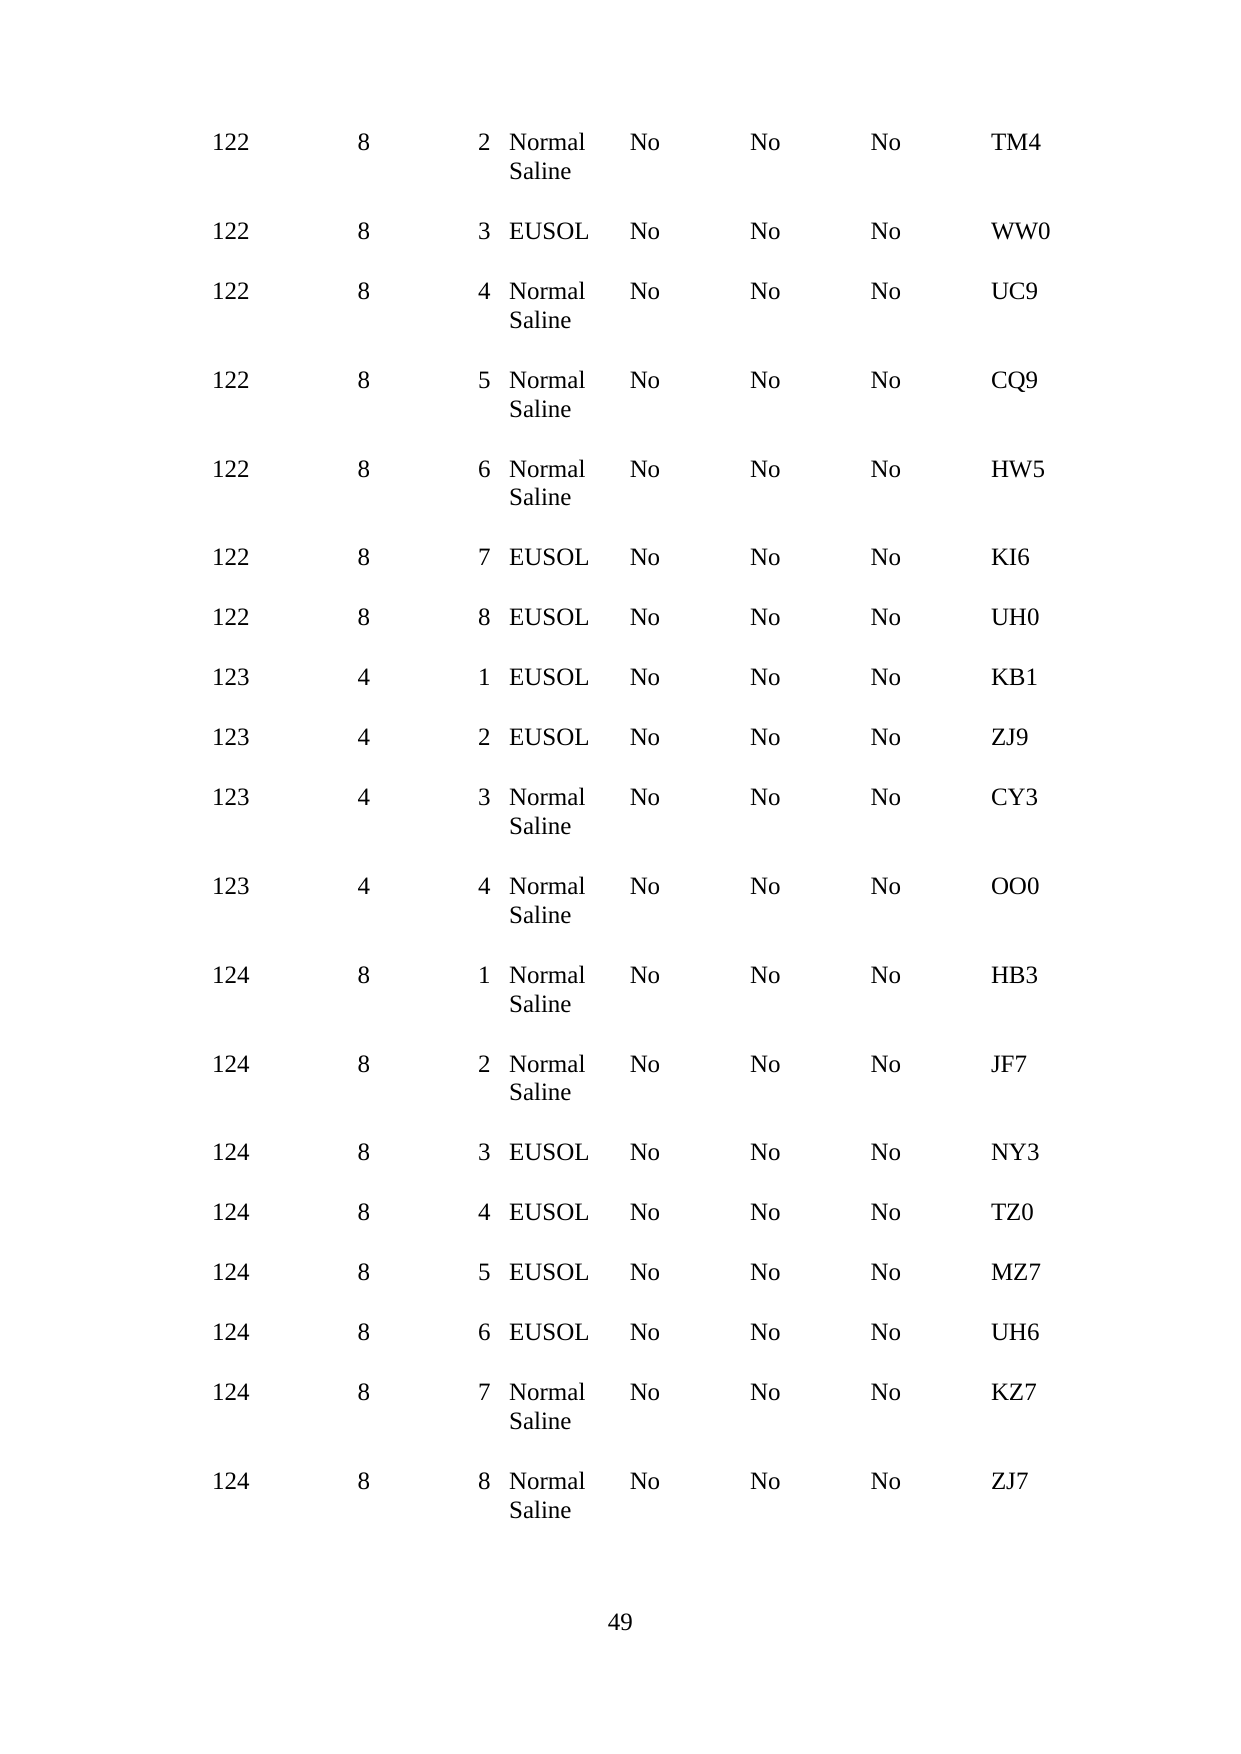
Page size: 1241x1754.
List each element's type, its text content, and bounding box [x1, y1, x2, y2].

table_cell 2 [379, 118, 499, 207]
table_cell No [861, 267, 981, 356]
table_cell 3 [379, 1128, 499, 1188]
table_cell 8 [259, 1188, 379, 1248]
table_cell 4 [259, 773, 379, 862]
table_cell No [861, 118, 981, 207]
table_cell EUSOL [500, 1128, 620, 1188]
table_cell No [861, 593, 981, 653]
table_cell No [861, 356, 981, 444]
table_cell No [741, 1248, 861, 1308]
table_cell EUSOL [500, 653, 620, 713]
table_cell No [741, 1368, 861, 1457]
table_cell 3 [379, 207, 499, 267]
table_cell UH0 [981, 593, 1102, 653]
table_cell HB3 [981, 951, 1102, 1039]
table_cell No [741, 118, 861, 207]
table_cell 8 [259, 1368, 379, 1457]
table_cell No [620, 533, 741, 593]
table_cell No [620, 356, 741, 444]
table_cell No [861, 1368, 981, 1457]
table_cell Normal Saline [500, 267, 620, 356]
table_cell No [861, 1128, 981, 1188]
table_cell No [620, 267, 741, 356]
table_cell 7 [379, 533, 499, 593]
table_cell No [620, 1248, 741, 1308]
table_cell ZJ7 [981, 1457, 1102, 1546]
table_cell Normal Saline [500, 356, 620, 444]
table_cell 5 [379, 356, 499, 444]
table_cell 1 [379, 653, 499, 713]
table_cell KZ7 [981, 1368, 1102, 1457]
table_cell 122 [138, 356, 259, 444]
table_cell No [861, 713, 981, 773]
table_cell KI6 [981, 533, 1102, 593]
table_cell No [620, 1457, 741, 1546]
table_cell Normal Saline [500, 118, 620, 207]
table_cell No [620, 951, 741, 1039]
table_cell WW0 [981, 207, 1102, 267]
table_cell No [741, 653, 861, 713]
table_cell 6 [379, 444, 499, 533]
table_cell 8 [259, 207, 379, 267]
table_cell 123 [138, 653, 259, 713]
table_cell 124 [138, 951, 259, 1039]
table_cell No [741, 1188, 861, 1248]
table_cell UH6 [981, 1308, 1102, 1368]
table_cell No [620, 1188, 741, 1248]
table_cell 124 [138, 1039, 259, 1128]
table_cell No [741, 533, 861, 593]
table_cell 8 [259, 356, 379, 444]
table_cell No [861, 207, 981, 267]
table_cell 3 [379, 773, 499, 862]
table_cell No [620, 773, 741, 862]
table_cell 8 [259, 533, 379, 593]
table_cell Normal Saline [500, 773, 620, 862]
table_cell CQ9 [981, 356, 1102, 444]
table_cell No [741, 1128, 861, 1188]
table_cell No [620, 862, 741, 951]
table_cell 122 [138, 207, 259, 267]
table_cell No [620, 713, 741, 773]
table_cell 8 [259, 1039, 379, 1128]
table_cell HW5 [981, 444, 1102, 533]
table_cell 8 [259, 1248, 379, 1308]
table_cell 122 [138, 267, 259, 356]
table_cell No [620, 444, 741, 533]
table_cell No [861, 1248, 981, 1308]
table_cell 123 [138, 773, 259, 862]
table_cell No [741, 713, 861, 773]
table_cell No [741, 951, 861, 1039]
table_cell 4 [259, 713, 379, 773]
table_cell ZJ9 [981, 713, 1102, 773]
table_cell 8 [259, 951, 379, 1039]
table_cell 124 [138, 1188, 259, 1248]
table_cell 124 [138, 1128, 259, 1188]
table_cell 4 [379, 862, 499, 951]
table_cell Normal Saline [500, 862, 620, 951]
table_cell Normal Saline [500, 444, 620, 533]
table_cell Normal Saline [500, 1039, 620, 1128]
table_cell TZ0 [981, 1188, 1102, 1248]
table_cell EUSOL [500, 1308, 620, 1368]
table_cell No [861, 1188, 981, 1248]
table_cell 6 [379, 1308, 499, 1368]
table_cell 122 [138, 444, 259, 533]
table_cell No [861, 1457, 981, 1546]
table_cell KB1 [981, 653, 1102, 713]
table_cell 8 [379, 1457, 499, 1546]
table_cell No [861, 773, 981, 862]
table_cell Normal Saline [500, 951, 620, 1039]
table_cell Normal Saline [500, 1457, 620, 1546]
table_cell No [741, 593, 861, 653]
table_cell TM4 [981, 118, 1102, 207]
table_cell EUSOL [500, 533, 620, 593]
table_cell No [741, 356, 861, 444]
table_cell EUSOL [500, 1248, 620, 1308]
table_cell 124 [138, 1308, 259, 1368]
table_cell 8 [259, 1308, 379, 1368]
table_cell No [861, 951, 981, 1039]
table_cell No [620, 207, 741, 267]
table_cell No [620, 593, 741, 653]
table_cell No [861, 862, 981, 951]
table_cell 122 [138, 533, 259, 593]
table_cell 8 [259, 444, 379, 533]
table_cell No [741, 1039, 861, 1128]
table_cell EUSOL [500, 713, 620, 773]
table_cell No [861, 1039, 981, 1128]
table_cell 8 [259, 1128, 379, 1188]
table_cell 124 [138, 1248, 259, 1308]
table_cell 8 [259, 1457, 379, 1546]
table_cell 1 [379, 951, 499, 1039]
table_cell 123 [138, 713, 259, 773]
table_cell No [741, 444, 861, 533]
table_cell 122 [138, 593, 259, 653]
table_cell 123 [138, 862, 259, 951]
table_cell OO0 [981, 862, 1102, 951]
table_cell No [741, 1308, 861, 1368]
table_cell 124 [138, 1368, 259, 1457]
table_cell 2 [379, 1039, 499, 1128]
table_cell 4 [259, 653, 379, 713]
table_cell EUSOL [500, 207, 620, 267]
table_cell No [741, 1457, 861, 1546]
table_cell No [620, 653, 741, 713]
table_cell No [741, 862, 861, 951]
table_cell No [620, 1368, 741, 1457]
table_cell No [620, 118, 741, 207]
table_cell No [620, 1039, 741, 1128]
table_cell 8 [379, 593, 499, 653]
table_cell No [620, 1128, 741, 1188]
table_cell 8 [259, 118, 379, 207]
table_cell No [861, 444, 981, 533]
table_cell No [741, 267, 861, 356]
table_cell 2 [379, 713, 499, 773]
table_cell 7 [379, 1368, 499, 1457]
table_cell 4 [379, 267, 499, 356]
table_cell No [620, 1308, 741, 1368]
table_cell No [861, 533, 981, 593]
table_cell No [861, 653, 981, 713]
table_cell No [741, 207, 861, 267]
table_cell JF7 [981, 1039, 1102, 1128]
table_cell Normal Saline [500, 1368, 620, 1457]
table_cell MZ7 [981, 1248, 1102, 1308]
table_cell 122 [138, 118, 259, 207]
table_cell EUSOL [500, 593, 620, 653]
table_cell CY3 [981, 773, 1102, 862]
table_cell 8 [259, 267, 379, 356]
table_cell 5 [379, 1248, 499, 1308]
table_cell UC9 [981, 267, 1102, 356]
table_cell 4 [379, 1188, 499, 1248]
table_cell No [741, 773, 861, 862]
table_cell 124 [138, 1457, 259, 1546]
table_cell 8 [259, 593, 379, 653]
table_cell NY3 [981, 1128, 1102, 1188]
table_cell 4 [259, 862, 379, 951]
table_cell No [861, 1308, 981, 1368]
table_cell EUSOL [500, 1188, 620, 1248]
